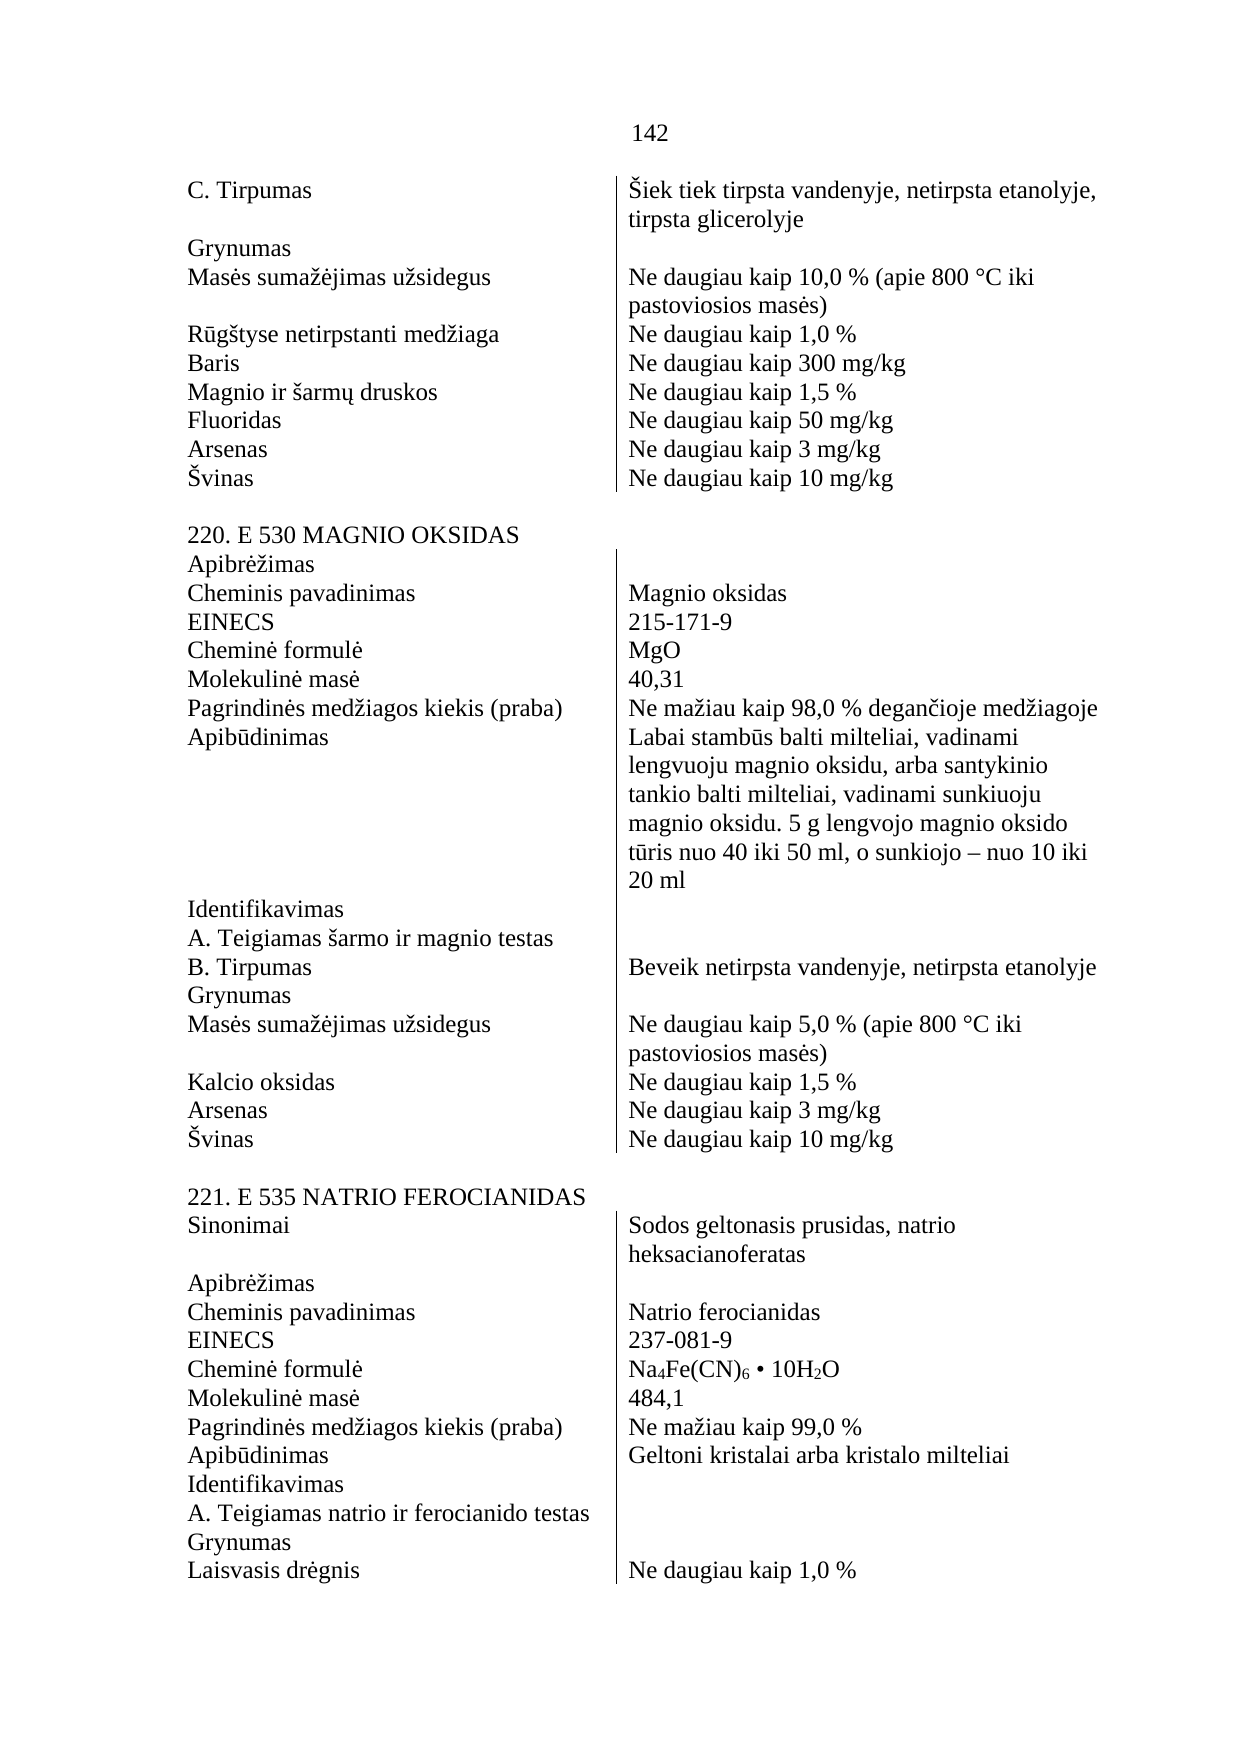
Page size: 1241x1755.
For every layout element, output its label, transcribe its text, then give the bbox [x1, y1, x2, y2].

table_cell Natrio ferocianidas [617, 1297, 1116, 1326]
table_cell [1116, 1383, 1121, 1412]
table_cell [617, 549, 1116, 578]
table_cell Magnio oksidas [617, 578, 1116, 607]
table_cell Grynumas [176, 981, 616, 1009]
table_cell Sodos geltonasis prusidas, natrio heksacianoferatas [617, 1211, 1116, 1268]
table_cell Švinas [176, 463, 616, 492]
table_cell [1116, 722, 1121, 894]
table_cell [1116, 262, 1121, 319]
table_cell Labai stambūs balti milteliai, vadinami lengvuoju magnio oksidu, arba santykinio tankio balti milteliai, vadinami sunkiuoju magnio oksidu. 5 g lengvojo magnio oksido tūris nuo 40 iki 50 ml, o sunkiojo – nuo 10 iki 20 ml [617, 722, 1116, 894]
table_cell Grynumas [176, 1527, 616, 1556]
table_cell Ne daugiau kaip 1,0 % [617, 319, 1116, 348]
table_cell Apibūdinimas [176, 722, 616, 894]
table_cell Masės sumažėjimas užsidegus [176, 262, 616, 319]
table_cell [1116, 923, 1121, 952]
table_cell [617, 923, 1116, 952]
table_cell [1116, 981, 1121, 1009]
table_cell [1116, 1153, 1121, 1211]
table_cell Arsenas [176, 1096, 616, 1124]
table_cell Fluoridas [176, 406, 616, 434]
table_cell Rūgštyse netirpstanti medžiaga [176, 319, 616, 348]
table_cell [1116, 578, 1121, 607]
table_cell Ne daugiau kaip 1,5 % [617, 1067, 1116, 1096]
table_cell [1116, 377, 1121, 406]
table_cell Šiek tiek tirpsta vandenyje, netirpsta etanolyje, tirpsta glicerolyje [617, 176, 1116, 233]
table_cell [1116, 348, 1121, 377]
table_cell 215-171-9 [617, 607, 1116, 636]
table_cell B. Tirpumas [176, 952, 616, 981]
table_cell MgO [617, 636, 1116, 664]
table_cell [1116, 1268, 1121, 1297]
table_cell Baris [176, 348, 616, 377]
table_cell Molekulinė masė [176, 664, 616, 693]
table_cell A. Teigiamas šarmo ir magnio testas [176, 923, 616, 952]
table_cell [1116, 1067, 1121, 1096]
table_cell Ne daugiau kaip 1,0 % [617, 1556, 1116, 1584]
table_cell 237-081-9 [617, 1326, 1116, 1354]
table_cell [1116, 463, 1121, 492]
table_cell [1116, 1498, 1121, 1527]
table_cell Ne daugiau kaip 1,5 % [617, 377, 1116, 406]
table_cell [1116, 406, 1121, 434]
table_cell [1116, 607, 1121, 636]
table_cell [1116, 1354, 1121, 1383]
table_cell Pagrindinės medžiagos kiekis (praba) [176, 1412, 616, 1441]
table_cell Sinonimai [176, 1211, 616, 1268]
table_cell Molekulinė masė [176, 1383, 616, 1412]
table_cell C. Tirpumas [176, 176, 616, 233]
table_cell [1116, 549, 1121, 578]
table_cell Ne daugiau kaip 10 mg/kg [617, 1124, 1116, 1153]
table_cell Ne daugiau kaip 5,0 % (apie 800 °C iki pastoviosios masės) [617, 1009, 1116, 1067]
table_cell [1116, 1326, 1121, 1354]
table_cell [1116, 894, 1121, 923]
table_cell [1116, 1469, 1121, 1498]
table_cell Na4Fe(CN)6 • 10H2O [617, 1354, 1116, 1383]
table_cell [617, 1498, 1116, 1527]
table_cell Cheminė formulė [176, 1354, 616, 1383]
table_cell Kalcio oksidas [176, 1067, 616, 1096]
table_cell 221. E 535 NATRIO FEROCIANIDAS [176, 1153, 1116, 1211]
table_cell [1116, 1124, 1121, 1153]
table_cell [1116, 1297, 1121, 1326]
table_cell Beveik netirpsta vandenyje, netirpsta etanolyje [617, 952, 1116, 981]
table_cell [617, 1469, 1116, 1498]
table_cell 40,31 [617, 664, 1116, 693]
table_cell [1116, 1556, 1121, 1584]
table_cell Apibrėžimas [176, 1268, 616, 1297]
table_cell [617, 1527, 1116, 1556]
table_cell [1116, 1412, 1121, 1441]
table_cell Laisvasis drėgnis [176, 1556, 616, 1584]
table_cell Identifikavimas [176, 1469, 616, 1498]
table_cell Ne daugiau kaip 300 mg/kg [617, 348, 1116, 377]
table_cell Ne daugiau kaip 10,0 % (apie 800 °C iki pastoviosios masės) [617, 262, 1116, 319]
table_cell [1116, 952, 1121, 981]
table_cell Magnio ir šarmų druskos [176, 377, 616, 406]
table_cell EINECS [176, 1326, 616, 1354]
table_cell A. Teigiamas natrio ir ferocianido testas [176, 1498, 616, 1527]
table_cell [1116, 664, 1121, 693]
table_cell Ne daugiau kaip 10 mg/kg [617, 463, 1116, 492]
table_cell Pagrindinės medžiagos kiekis (praba) [176, 693, 616, 722]
table_cell [1116, 1527, 1121, 1556]
table_cell [1116, 1211, 1121, 1268]
table_cell [1116, 492, 1121, 549]
table_cell Cheminė formulė [176, 636, 616, 664]
table_cell 220. E 530 MAGNIO OKSIDAS [176, 492, 1116, 549]
table_cell [1116, 176, 1121, 233]
table_cell Ne daugiau kaip 3 mg/kg [617, 1096, 1116, 1124]
table_cell Apibūdinimas [176, 1441, 616, 1469]
table_cell Cheminis pavadinimas [176, 578, 616, 607]
table_cell [1116, 1009, 1121, 1067]
table_cell Apibrėžimas [176, 549, 616, 578]
table_cell Masės sumažėjimas užsidegus [176, 1009, 616, 1067]
table_cell Cheminis pavadinimas [176, 1297, 616, 1326]
table_cell [1116, 693, 1121, 722]
table_cell Ne daugiau kaip 50 mg/kg [617, 406, 1116, 434]
table_cell Identifikavimas [176, 894, 616, 923]
table_cell [1116, 1096, 1121, 1124]
table_cell 484,1 [617, 1383, 1116, 1412]
table_cell [617, 1268, 1116, 1297]
table_cell Grynumas [176, 233, 616, 262]
table_cell [617, 981, 1116, 1009]
table_cell Geltoni kristalai arba kristalo milteliai [617, 1441, 1116, 1469]
table_cell Ne daugiau kaip 3 mg/kg [617, 434, 1116, 463]
table_cell [1116, 636, 1121, 664]
table_cell Švinas [176, 1124, 616, 1153]
table_cell Ne mažiau kaip 99,0 % [617, 1412, 1116, 1441]
table_cell [1116, 319, 1121, 348]
table_cell Ne mažiau kaip 98,0 % degančioje medžiagoje [617, 693, 1116, 722]
table_cell [617, 233, 1116, 262]
table_cell Arsenas [176, 434, 616, 463]
table_cell [1116, 434, 1121, 463]
table_cell [1116, 233, 1121, 262]
table_cell EINECS [176, 607, 616, 636]
table_cell [1116, 1441, 1121, 1469]
table_cell [617, 894, 1116, 923]
